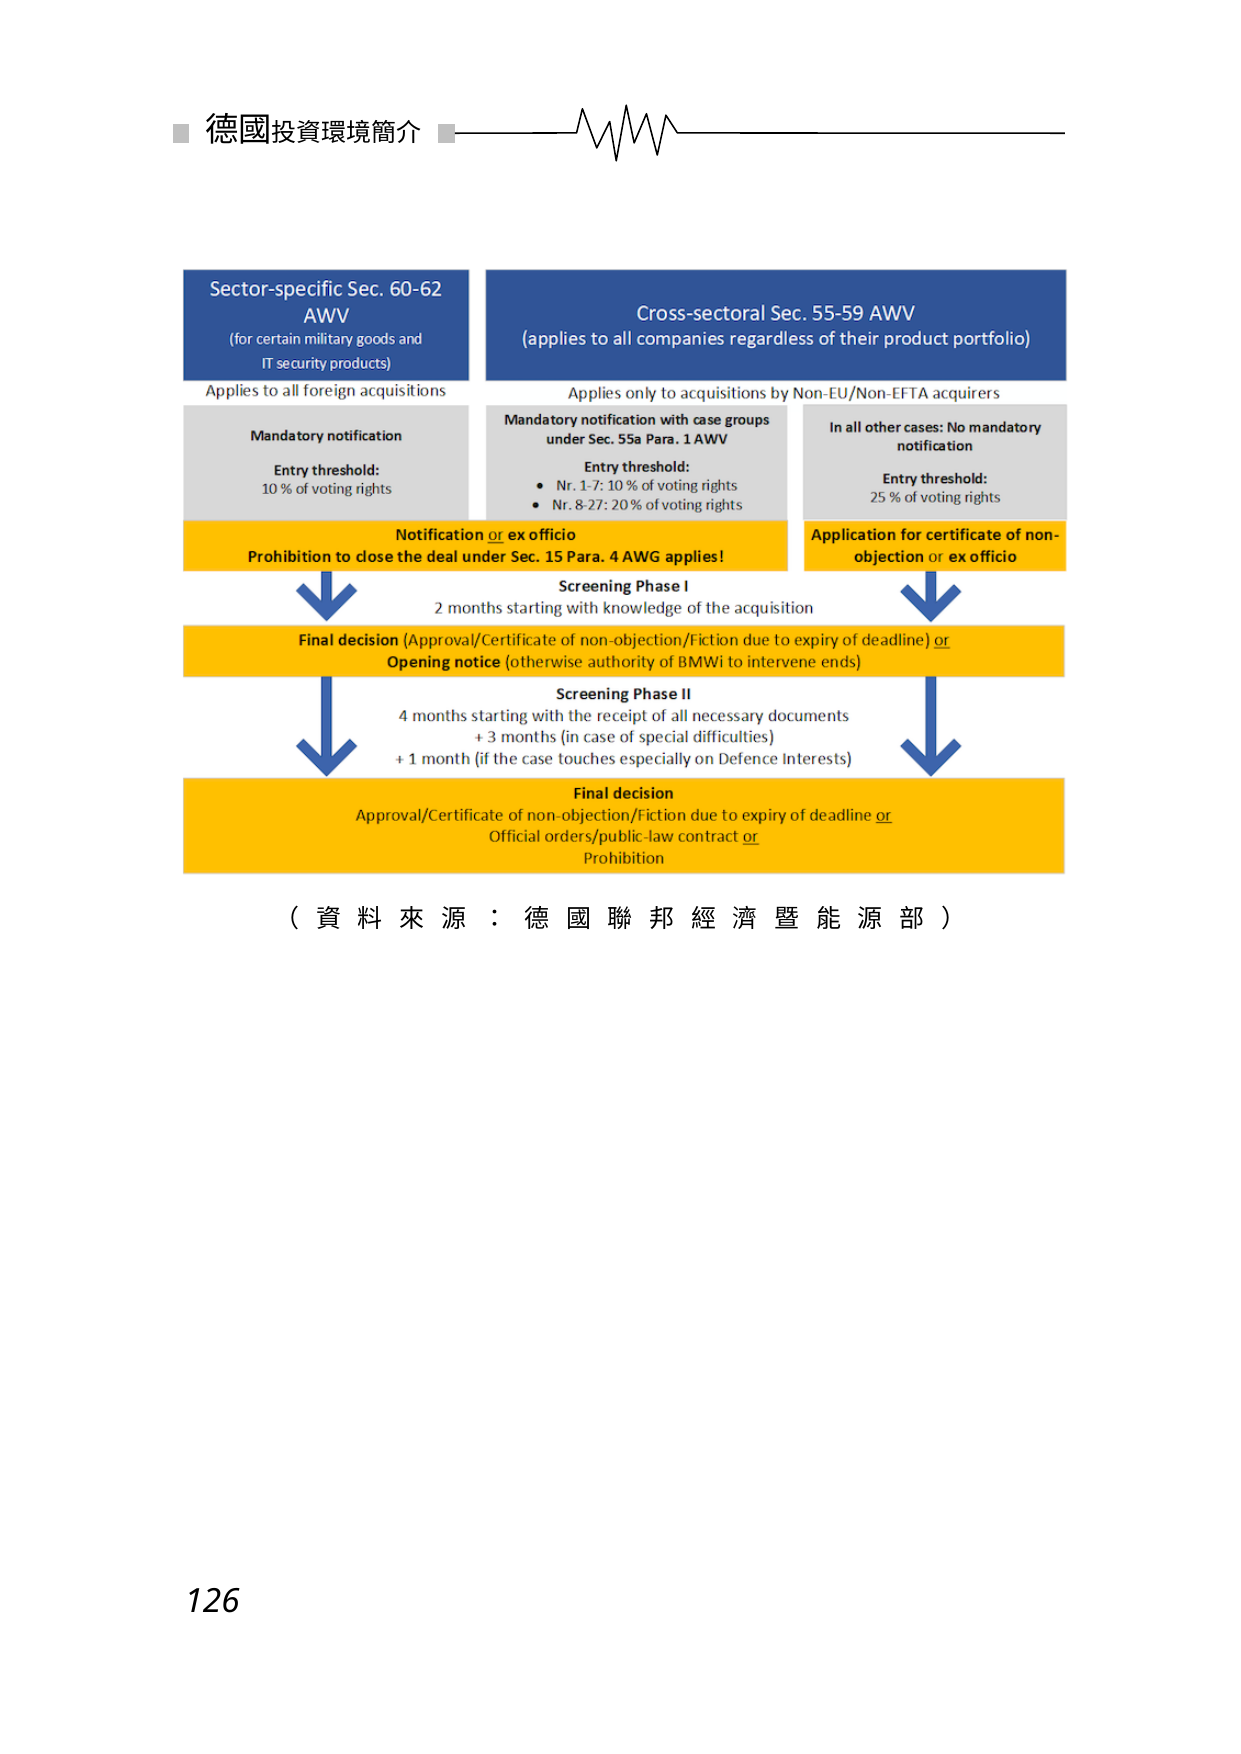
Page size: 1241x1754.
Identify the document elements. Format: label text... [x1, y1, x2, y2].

picture [182, 268, 1069, 878]
text [183, 250, 1058, 268]
text （資料來源：德國聯邦經濟暨能源部） [183, 878, 1058, 938]
